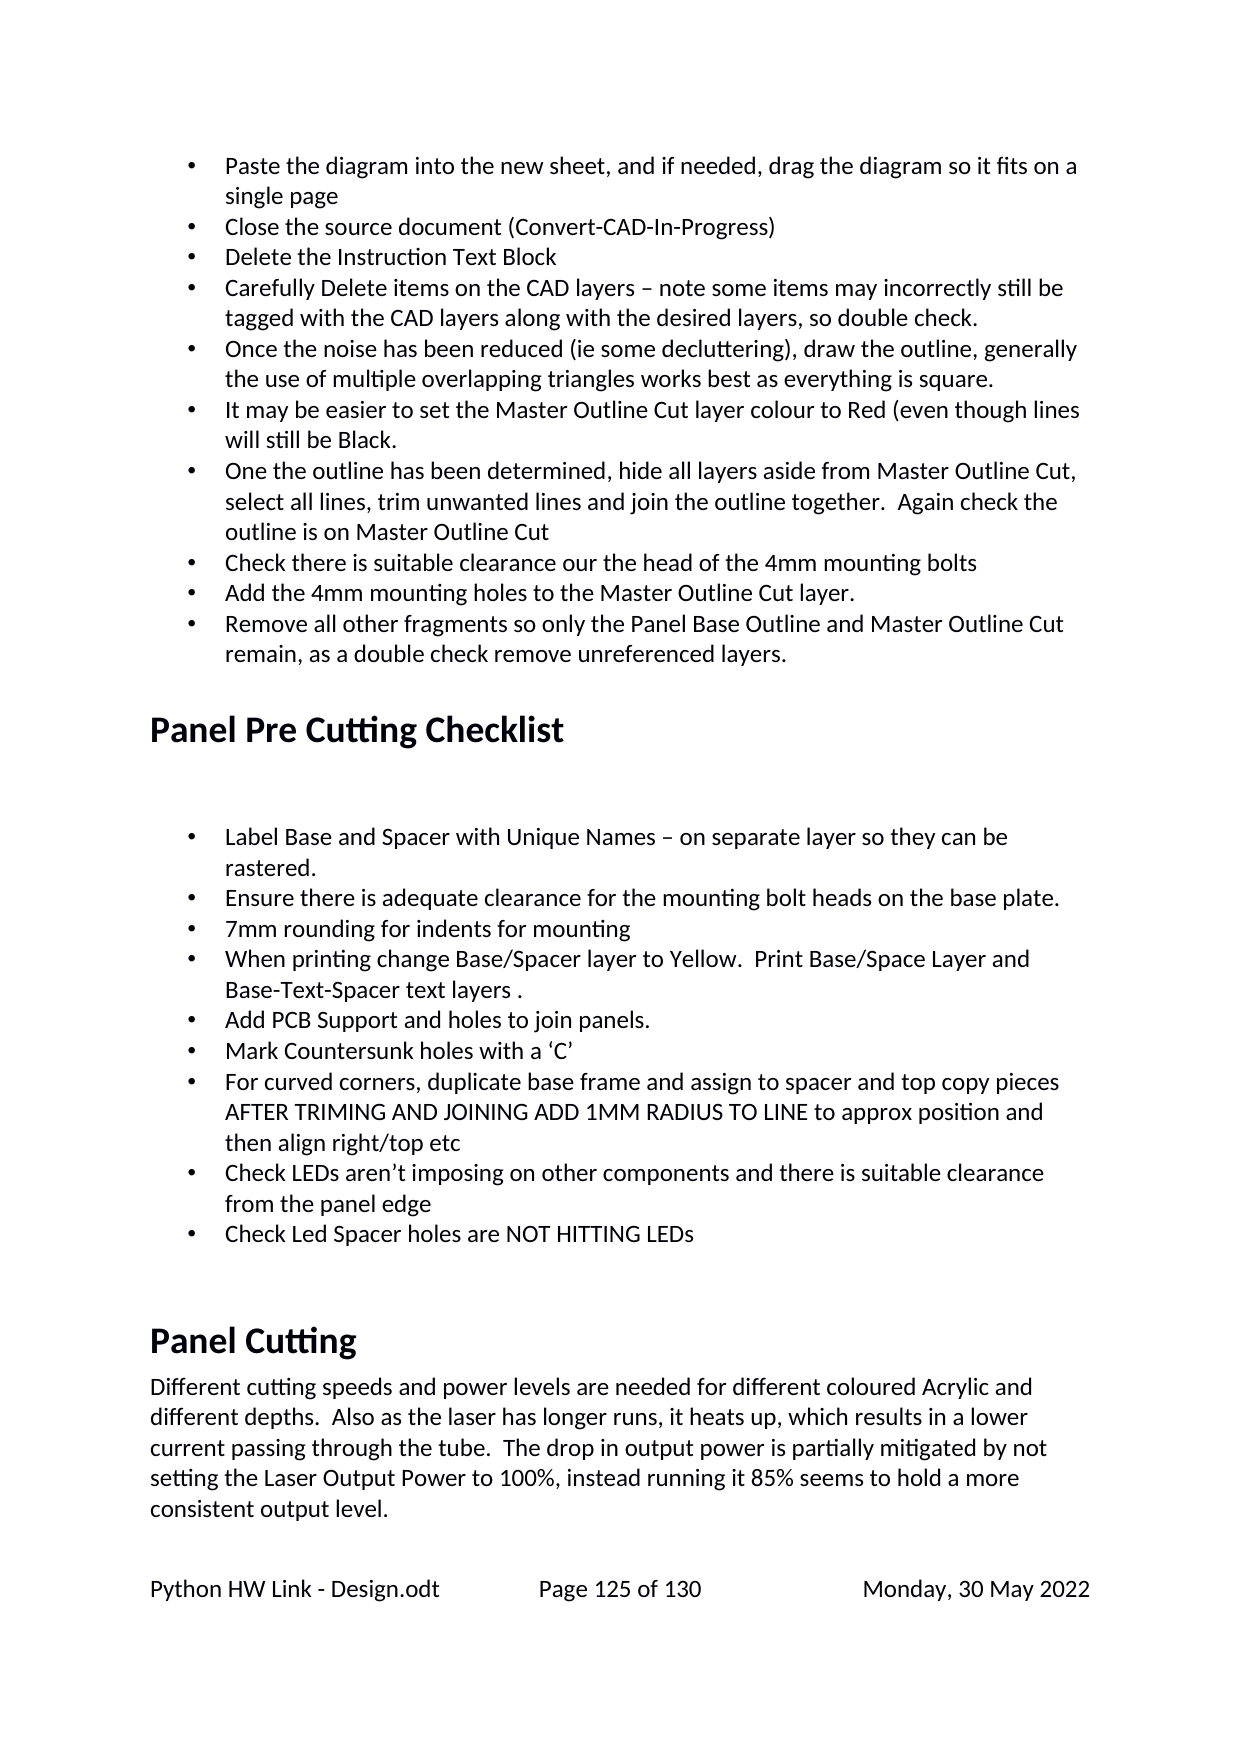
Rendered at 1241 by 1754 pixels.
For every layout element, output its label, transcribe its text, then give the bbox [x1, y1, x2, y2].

list Ensure there is adequate clearance for the mounting bolt heads on the base plate. [187, 883, 1090, 913]
list Close the source document (Convert-CAD-In-Progress) [187, 211, 1090, 242]
list Paste the diagram into the new sheet, and if needed, drag the diagram so it fits on a single page [187, 150, 1090, 211]
list Mark Countersunk holes with a ‘C’ [187, 1035, 1090, 1066]
list When printing change Base/Spacer layer to Yellow. Print Base/Space Layer and Base-Text-Spacer text layers . [187, 944, 1090, 1005]
list For curved corners, duplicate base frame and assign to spacer and top copy pieces AFTER TRIMING AND JOINING ADD 1MM RADIUS TO LINE to approx position and then align right/top etc [187, 1066, 1090, 1157]
list Once the noise has been reduced (ie some decluttering), draw the outline, generally the use of multiple overlapping triangles works best as everything is square. [187, 333, 1090, 394]
list Remove all other fragments so only the Panel Base Outline and Master Outline Cut remain, as a double check remove unreferenced layers. [187, 608, 1090, 669]
list Add PCB Support and holes to join panels. [187, 1005, 1090, 1035]
list Carefully Delete items on the CAD layers – note some items may incorrectly still be tagged with the CAD layers along with the desired layers, so double check. [187, 272, 1090, 333]
list Check LEDs aren’t imposing on other components and there is suitable clearance from the panel edge [187, 1157, 1090, 1218]
subtitle Panel Pre Cutting Checklist [150, 706, 1090, 752]
list Check Led Spacer holes are NOT HITTING LEDs [187, 1218, 1090, 1249]
text Different cutting speeds and power levels are needed for different coloured Acrylic and different depths. Also as the laser has longer runs, it heats up, which results in a lower current passing through the tube. The drop in output power is partially mitigated by not setting the Laser Output Power to 100%, instead running it 85% seems to hold a more consistent output level. [150, 1371, 1090, 1524]
list One the outline has been determined, hide all layers aside from Master Outline Cut, select all lines, trim unwanted lines and join the outline together. Again check the outline is on Master Outline Cut [187, 455, 1090, 547]
subtitle Panel Cutting [150, 1317, 1090, 1363]
list Label Base and Spacer with Unique Names – on separate layer so they can be rastered. [187, 822, 1090, 883]
list Add the 4mm mounting holes to the Master Outline Cut layer. [187, 577, 1090, 608]
list It may be easier to set the Master Outline Cut layer colour to Red (even though lines will still be Black. [187, 394, 1090, 455]
list Delete the Instruction Text Block [187, 242, 1090, 272]
list Check there is suitable clearance our the head of the 4mm mounting bolts [187, 547, 1090, 577]
list 7mm rounding for indents for mounting [187, 913, 1090, 944]
